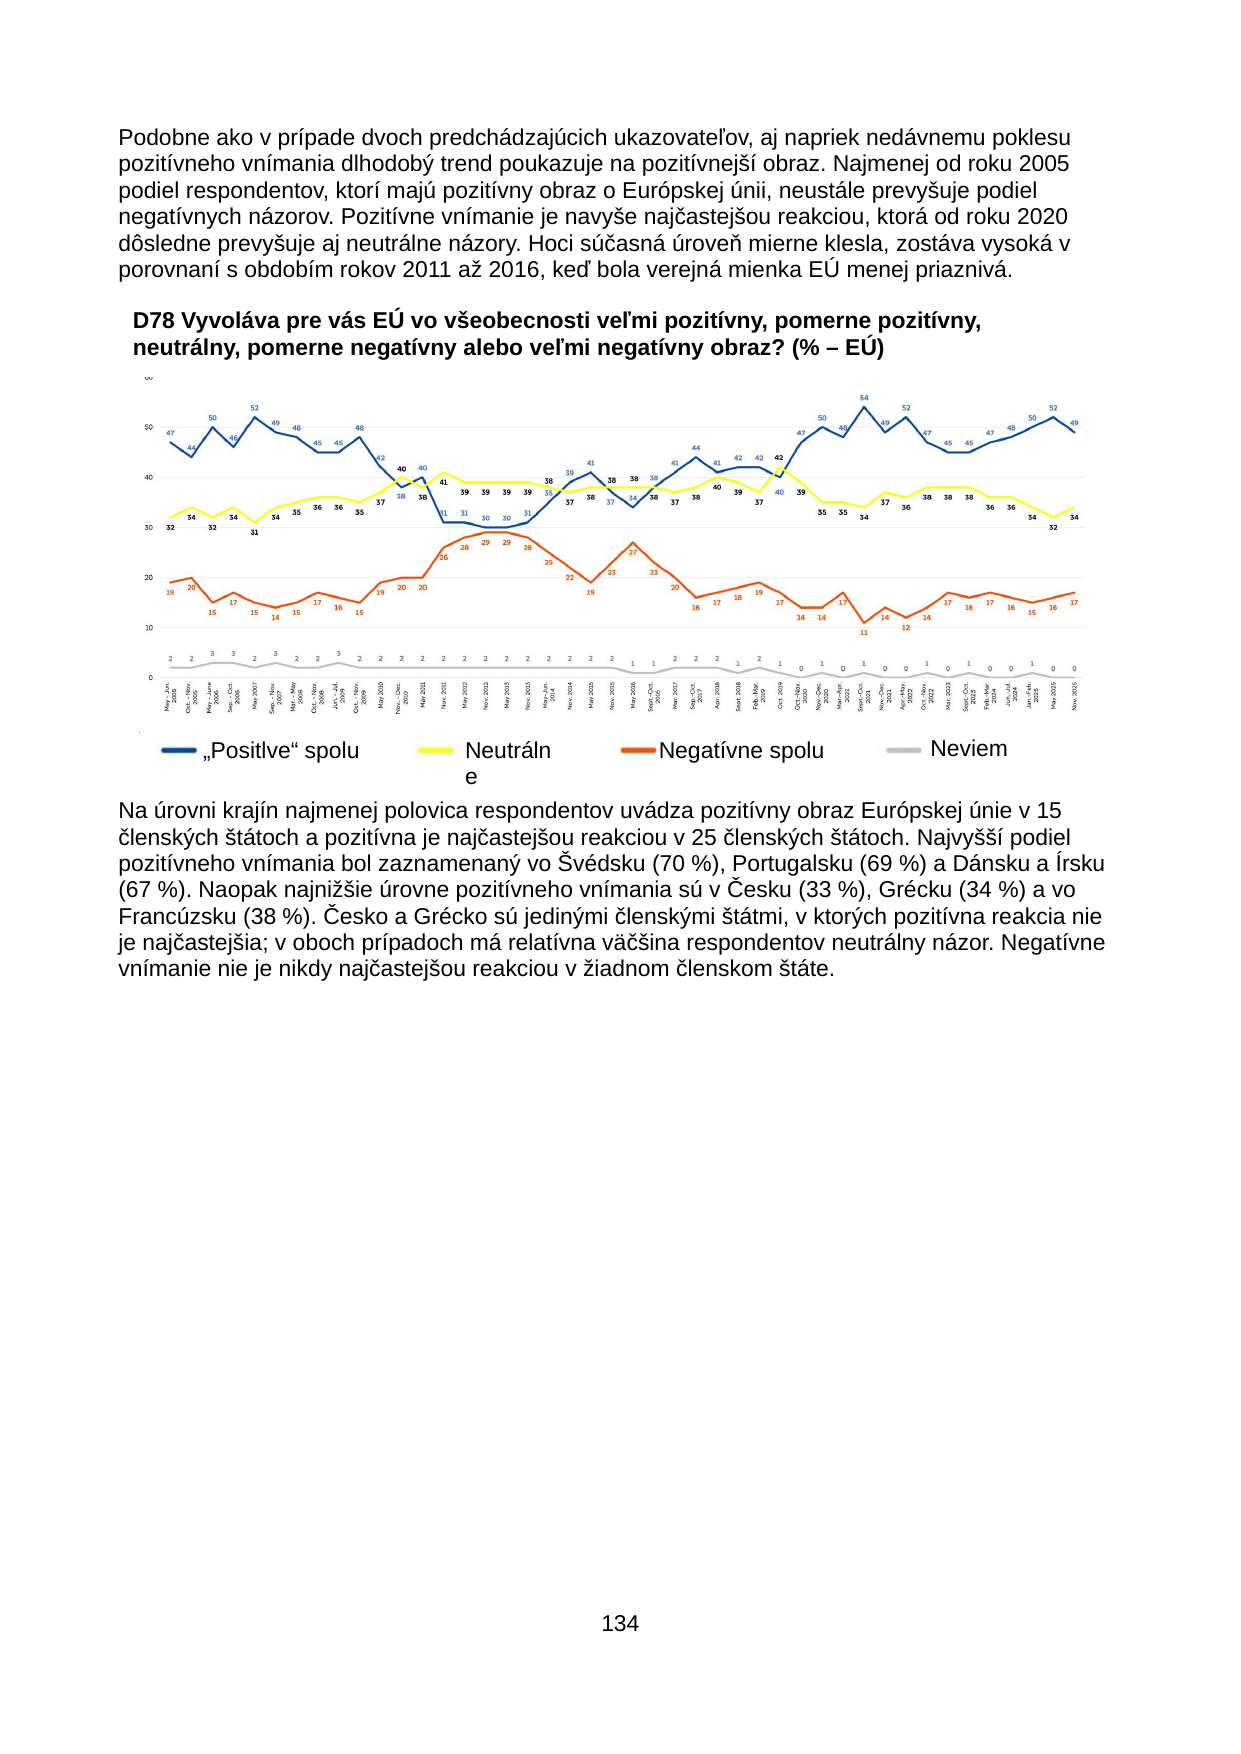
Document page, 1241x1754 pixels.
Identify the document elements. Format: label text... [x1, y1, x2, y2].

text Podobne ako v prípade dvoch predchádzajúcich ukazovateľov, aj napriek nedávnemu poklesu pozitívneho vnímania dlhodobý trend poukazuje na pozitívnejší obraz. Najmenej od roku 2005 podiel respondentov, ktorí majú pozitívny obraz o Európskej únii, neustále prevyšuje podiel negatívnych názorov. Pozitívne vnímanie je navyše najčastejšou reakciou, ktorá od roku 2020 dôsledne prevyšuje aj neutrálne názory. Hoci súčasná úroveň mierne klesla, zostáva vysoká v porovnaní s obdobím rokov 2011 až 2016, keď bola verejná mienka EÚ menej priaznivá. [118, 124, 1122, 282]
picture [690, 747, 696, 757]
picture [139, 377, 1106, 733]
text Na úrovni krajín najmenej polovica respondentov uvádza pozitívny obraz Európskej únie v 15 členských štátoch a pozitívna je najčastejšou reakciou v 25 členských štátoch. Najvyšší podiel pozitívneho vnímania bol zaznamenaný vo Švédsku (70 %), Portugalsku (69 %) a Dánsku a Írsku (67 %). Naopak najnižšie úrovne pozitívneho vnímania sú v Česku (33 %), Grécku (34 %) a vo Francúzsku (38 %). Česko a Grécko sú jedinými členskými štátmi, v ktorých pozitívna reakcia nie je najčastejšia; v oboch prípadoch má relatívna väčšina respondentov neutrálny názor. Negatívne vnímanie nie je nikdy najčastejšou reakciou v žiadnom členskom štáte. [118, 294, 1122, 982]
picture [156, 738, 923, 759]
